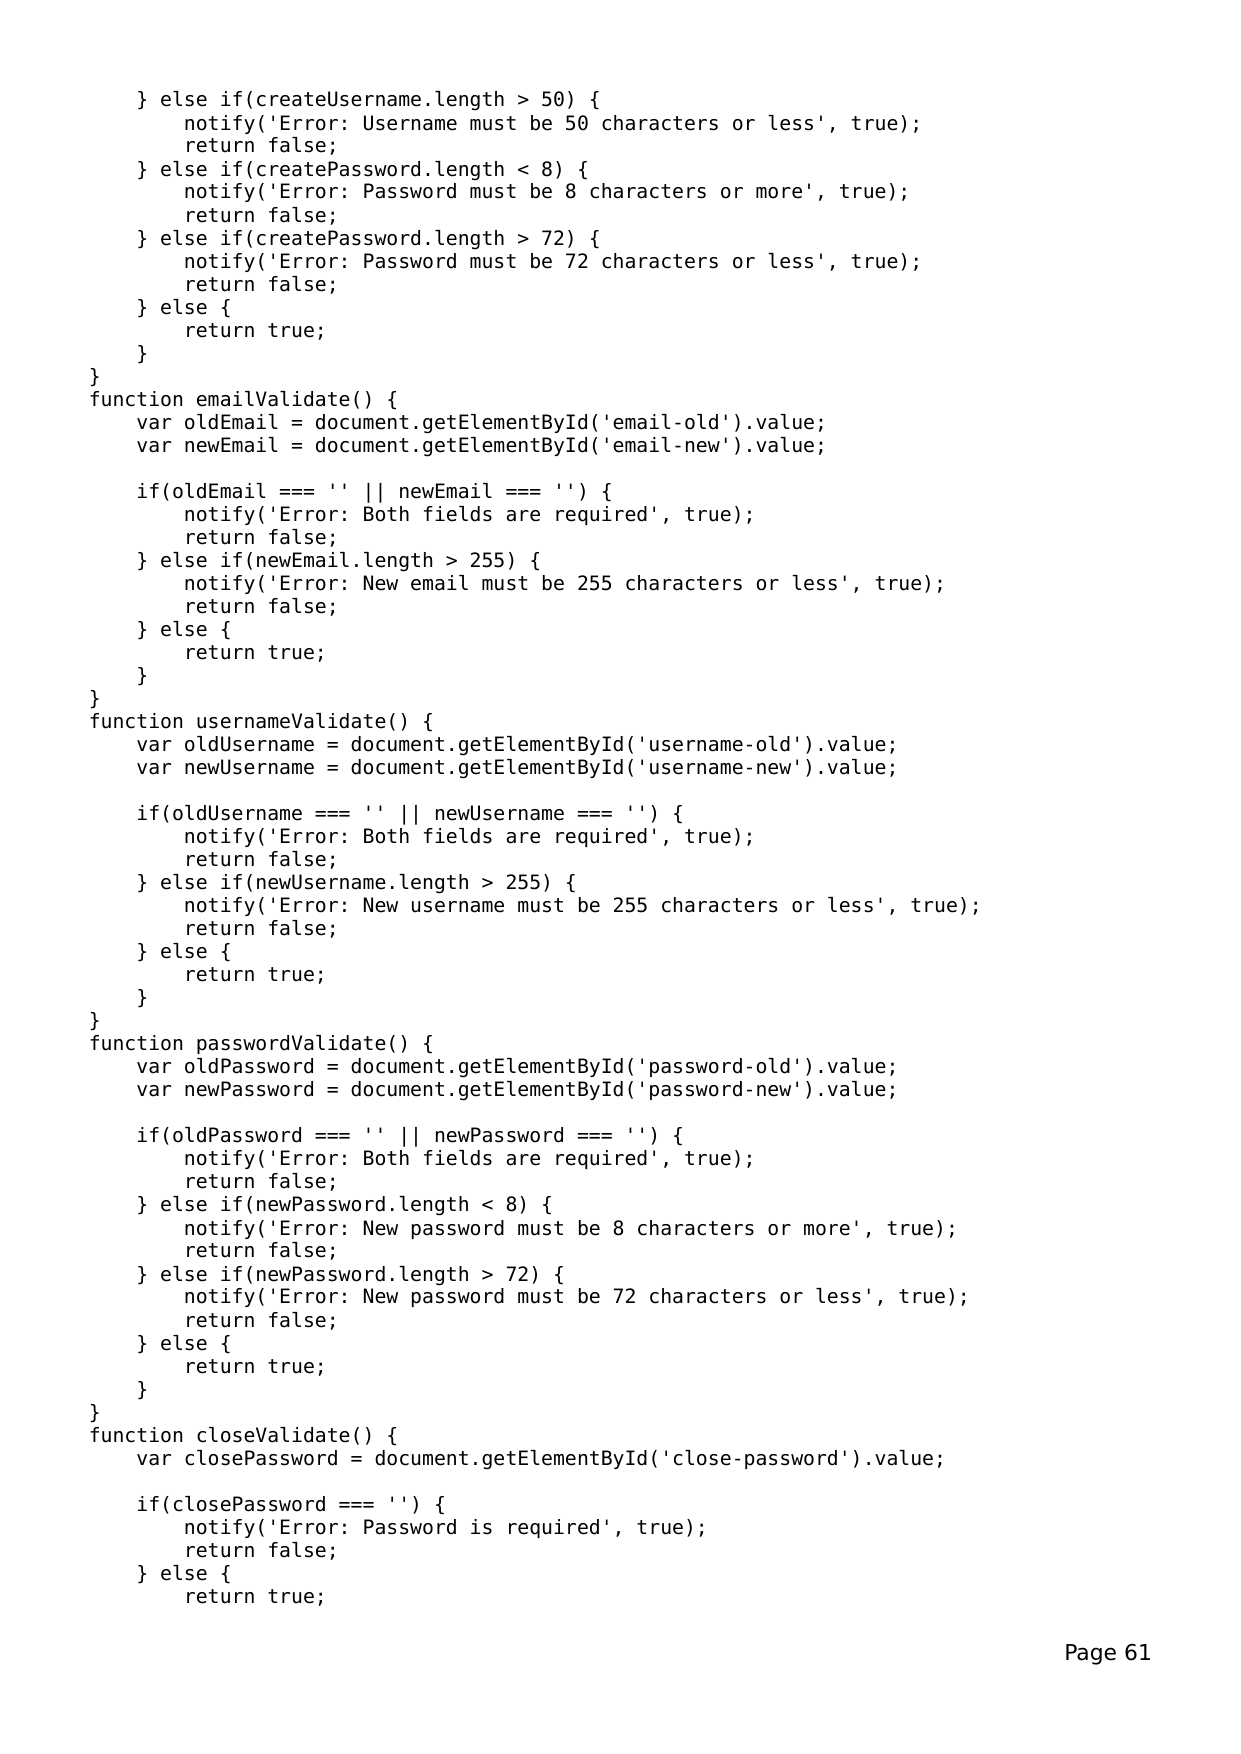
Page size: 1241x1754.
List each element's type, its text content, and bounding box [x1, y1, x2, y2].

text } [88, 986, 1152, 1009]
text } else if(newPassword.length < 8) { [88, 1193, 1152, 1217]
text } else { [88, 1562, 1152, 1585]
text function emailValidate() { [88, 388, 1152, 411]
text return true; [88, 641, 1152, 664]
text return true; [88, 319, 1152, 342]
text } [88, 1401, 1152, 1424]
text } [88, 664, 1152, 687]
text if(oldUsername === '' || newUsername === '') { [88, 802, 1152, 825]
text } else if(createPassword.length > 72) { [88, 227, 1152, 250]
text notify('Error: Username must be 50 characters or less', true); [88, 112, 1152, 134]
text return true; [88, 1355, 1152, 1378]
text } [88, 1009, 1152, 1032]
text return false; [88, 1171, 1152, 1193]
text } [88, 342, 1152, 365]
text } else if(newPassword.length > 72) { [88, 1263, 1152, 1286]
text } else if(newUsername.length > 255) { [88, 871, 1152, 894]
text var closePassword = document.getElementById('close-password').value; [88, 1447, 1152, 1470]
text var oldEmail = document.getElementById('email-old').value; [88, 411, 1152, 434]
text return false; [88, 204, 1152, 227]
text } else { [88, 296, 1152, 319]
text notify('Error: New username must be 255 characters or less', true); [88, 894, 1152, 917]
text return true; [88, 1585, 1152, 1608]
text notify('Error: New password must be 8 characters or more', true); [88, 1217, 1152, 1239]
text } [88, 365, 1152, 388]
text return false; [88, 1309, 1152, 1332]
text notify('Error: New password must be 72 characters or less', true); [88, 1286, 1152, 1309]
text notify('Error: Password must be 72 characters or less', true); [88, 250, 1152, 273]
text return false; [88, 917, 1152, 940]
text notify('Error: Both fields are required', true); [88, 1147, 1152, 1171]
text } [88, 1378, 1152, 1401]
text return true; [88, 963, 1152, 986]
text return false; [88, 273, 1152, 296]
text return false; [88, 1239, 1152, 1263]
text notify('Error: Password must be 8 characters or more', true); [88, 181, 1152, 204]
text return false; [88, 848, 1152, 871]
text notify('Error: Password is required', true); [88, 1516, 1152, 1539]
text var newPassword = document.getElementById('password-new').value; [88, 1078, 1152, 1101]
text var oldUsername = document.getElementById('username-old').value; [88, 733, 1152, 756]
text } else if(createUsername.length > 50) { [88, 88, 1152, 112]
text } else { [88, 618, 1152, 641]
text function passwordValidate() { [88, 1032, 1152, 1055]
text if(oldPassword === '' || newPassword === '') { [88, 1124, 1152, 1147]
text notify('Error: Both fields are required', true); [88, 825, 1152, 848]
text notify('Error: Both fields are required', true); [88, 503, 1152, 526]
text var oldPassword = document.getElementById('password-old').value; [88, 1055, 1152, 1078]
text } else { [88, 1332, 1152, 1355]
text return false; [88, 595, 1152, 618]
text function usernameValidate() { [88, 710, 1152, 733]
text if(closePassword === '') { [88, 1493, 1152, 1516]
text return false; [88, 134, 1152, 158]
text return false; [88, 1539, 1152, 1562]
text function closeValidate() { [88, 1424, 1152, 1447]
text } else if(createPassword.length < 8) { [88, 158, 1152, 181]
text } [88, 687, 1152, 710]
text if(oldEmail === '' || newEmail === '') { [88, 480, 1152, 503]
text } else { [88, 940, 1152, 963]
text var newUsername = document.getElementById('username-new').value; [88, 756, 1152, 779]
text var newEmail = document.getElementById('email-new').value; [88, 434, 1152, 457]
text } else if(newEmail.length > 255) { [88, 549, 1152, 572]
text notify('Error: New email must be 255 characters or less', true); [88, 572, 1152, 595]
text return false; [88, 526, 1152, 549]
